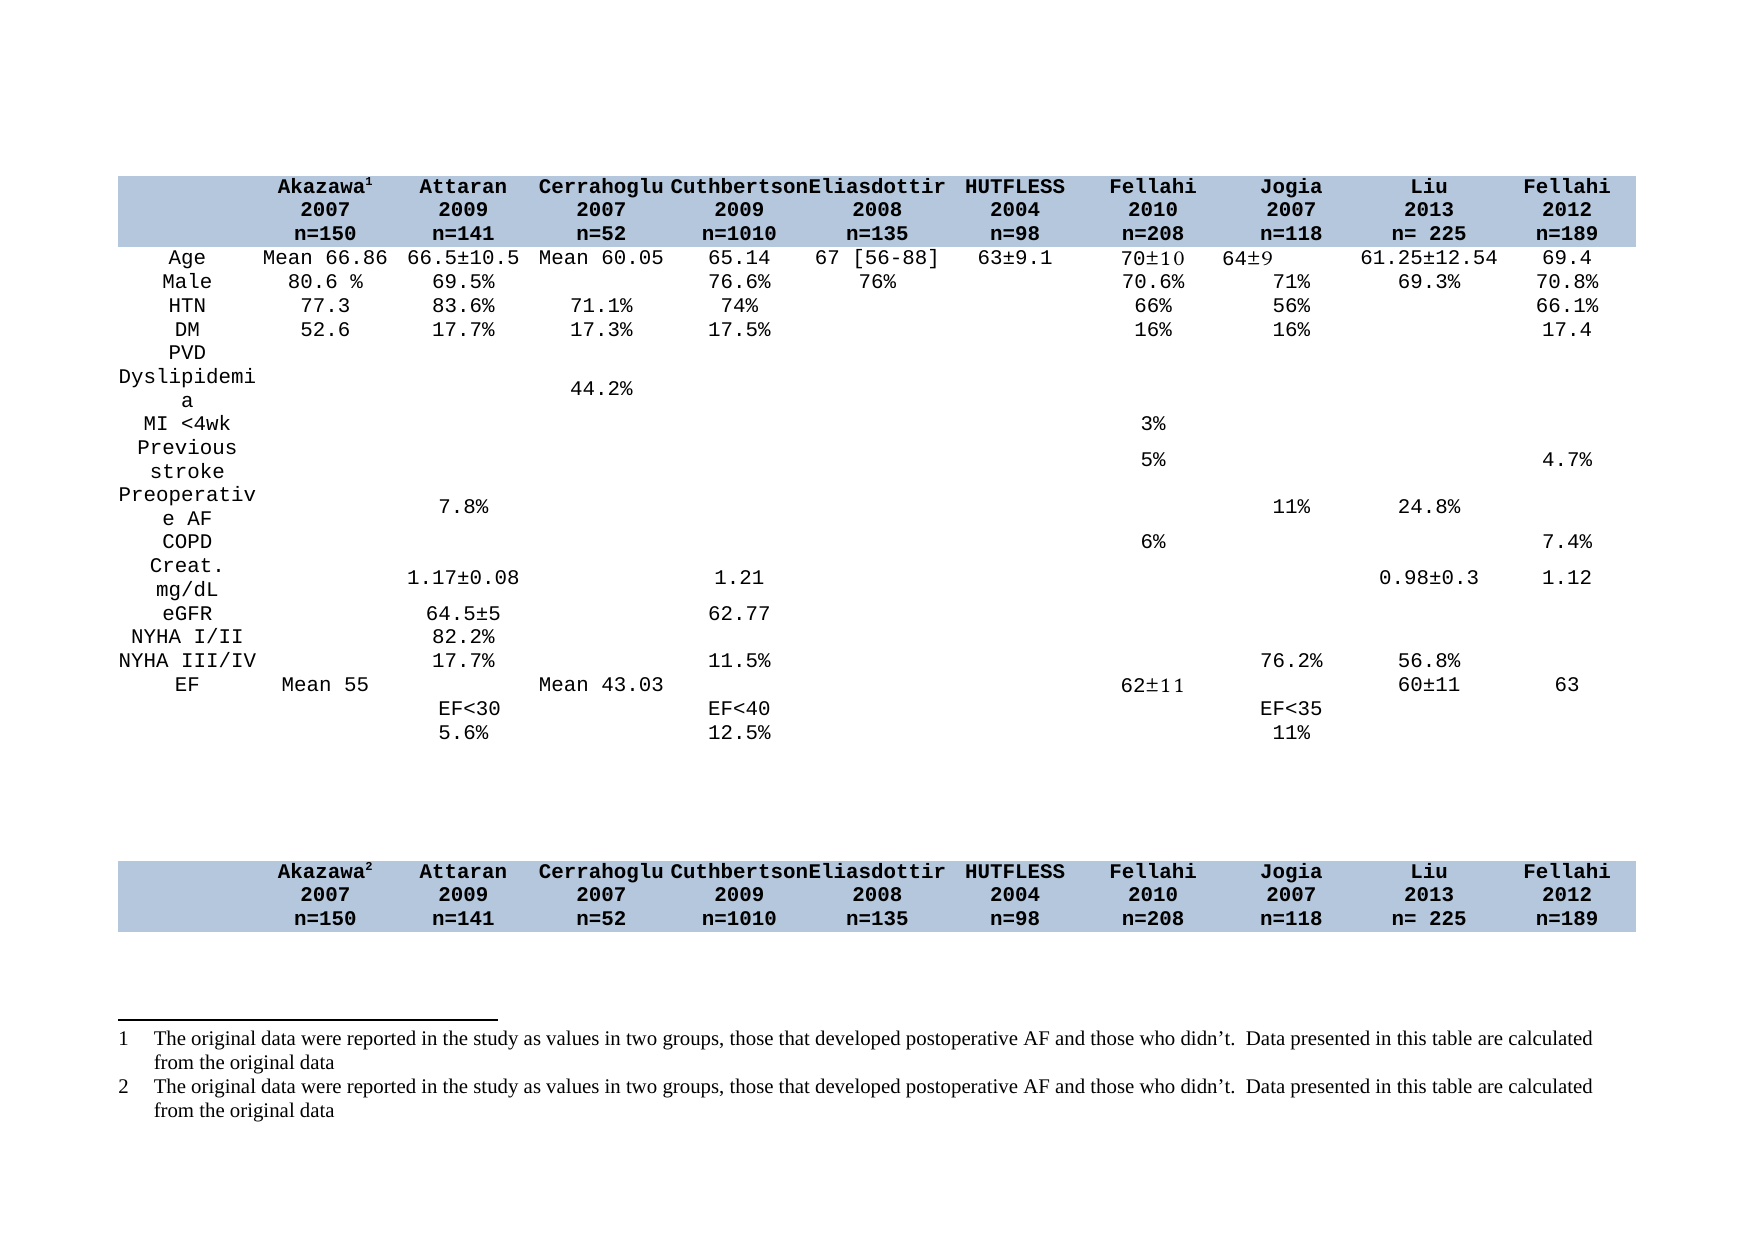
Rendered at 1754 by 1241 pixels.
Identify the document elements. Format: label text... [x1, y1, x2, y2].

table_cell 1.17±0.08 [394, 555, 532, 602]
table_header Eliasdottir 2008 n=135 [808, 176, 946, 247]
table_cell [1222, 674, 1360, 698]
table_header Cuthbertson 2009 n=1010 [670, 861, 808, 932]
table_cell [1498, 603, 1636, 626]
table_cell [808, 484, 946, 532]
table_cell Previous stroke [118, 437, 256, 484]
table_cell 61.25±12.54 [1360, 247, 1498, 271]
table_cell NYHA III/IV [118, 650, 256, 673]
table_cell Age [118, 247, 256, 271]
table_cell [1084, 603, 1222, 626]
table_cell [1498, 413, 1636, 437]
table_cell [670, 532, 808, 555]
table_header [118, 861, 256, 932]
table_cell [532, 555, 670, 602]
table_cell Creat. mg/dL [118, 555, 256, 602]
table_cell [1498, 366, 1636, 413]
table_cell [808, 650, 946, 673]
table_cell 69.5% [394, 271, 532, 295]
table_cell [256, 603, 394, 626]
table_cell [1498, 698, 1636, 746]
table_cell [1084, 484, 1222, 532]
table_cell [808, 295, 946, 319]
table_cell 76% [808, 271, 946, 295]
table_cell 5% [1084, 437, 1222, 484]
table_cell [1360, 603, 1498, 626]
table_cell [1084, 555, 1222, 602]
table_cell 65.14 [670, 247, 808, 271]
table_cell Male [118, 271, 256, 295]
table_cell EF<35 11% [1222, 698, 1360, 746]
table_cell 66.1% [1498, 295, 1636, 319]
table_header Eliasdottir 2008 n=135 [808, 861, 946, 932]
table_cell [670, 366, 808, 413]
table_cell [946, 674, 1084, 698]
table_cell [1360, 343, 1498, 366]
table_header Cerrahoglu 2007 n=52 [532, 861, 670, 932]
table_cell [946, 319, 1084, 342]
table_cell 6% [1084, 532, 1222, 555]
table_cell Mean 66.86 [256, 247, 394, 271]
table_cell [532, 437, 670, 484]
table_cell 1.12 [1498, 555, 1636, 602]
table_cell 64±9 [1222, 247, 1360, 271]
table_cell [1222, 626, 1360, 650]
table_cell 24.8% [1360, 484, 1498, 532]
table_cell 83.6% [394, 295, 532, 319]
table_cell 64.5±5 [394, 603, 532, 626]
table_cell 17.3% [532, 319, 670, 342]
table_cell [1360, 295, 1498, 319]
table_cell [256, 343, 394, 366]
table_cell 7.8% [394, 484, 532, 532]
table_cell 1.21 [670, 555, 808, 602]
table_cell [946, 437, 1084, 484]
table_cell MI <4wk [118, 413, 256, 437]
table_cell [1222, 413, 1360, 437]
table_cell 52.6 [256, 319, 394, 342]
table_cell [808, 319, 946, 342]
table_cell [946, 366, 1084, 413]
table_cell [1222, 555, 1360, 602]
table_cell [1222, 437, 1360, 484]
table_cell [808, 555, 946, 602]
table_cell HTN [118, 295, 256, 319]
table_cell 17.5% [670, 319, 808, 342]
table_cell 17.7% [394, 650, 532, 673]
table_cell [1084, 366, 1222, 413]
table_cell 62±11 [1084, 674, 1222, 698]
table_cell [1360, 413, 1498, 437]
table_cell 70.8% [1498, 271, 1636, 295]
table_cell [946, 626, 1084, 650]
table_header Attaran 2009 n=141 [394, 176, 532, 247]
table_cell 76.6% [670, 271, 808, 295]
table_cell 69.4 [1498, 247, 1636, 271]
table_header Fellahi 2010 n=208 [1084, 176, 1222, 247]
table_header Liu 2013 n= 225 [1360, 176, 1498, 247]
table_cell [808, 366, 946, 413]
table_cell [256, 532, 394, 555]
table_cell [394, 366, 532, 413]
table_cell [808, 603, 946, 626]
table_header Liu 2013 n= 225 [1360, 861, 1498, 932]
table_header HUTFLESS 2004 n=98 [946, 176, 1084, 247]
table_cell [808, 343, 946, 366]
table_cell [532, 532, 670, 555]
table_cell [946, 343, 1084, 366]
table_header Fellahi 2012 n=189 [1498, 861, 1636, 932]
table_cell [946, 413, 1084, 437]
table_cell 0.98±0.3 [1360, 555, 1498, 602]
table_cell PVD [118, 343, 256, 366]
table_cell 16% [1084, 319, 1222, 342]
table_header Akazawa 2007 n=150 [256, 861, 394, 932]
table_cell [946, 484, 1084, 532]
table_header Fellahi 2010 n=208 [1084, 861, 1222, 932]
table_cell 66.5±10.5 [394, 247, 532, 271]
table_cell 67 [56-88] [808, 247, 946, 271]
table_cell 3% [1084, 413, 1222, 437]
table_cell 71% [1222, 271, 1360, 295]
table_cell [670, 437, 808, 484]
table_cell [532, 698, 670, 746]
table_cell [670, 413, 808, 437]
table_cell 76.2% [1222, 650, 1360, 673]
table_header HUTFLESS 2004 n=98 [946, 861, 1084, 932]
table_cell [118, 698, 256, 746]
table_header Jogia 2007 n=118 [1222, 176, 1360, 247]
table_cell [808, 413, 946, 437]
table_cell [394, 413, 532, 437]
table_cell 16% [1222, 319, 1360, 342]
table_cell EF [118, 674, 256, 698]
table_cell [256, 413, 394, 437]
table_cell 4.7% [1498, 437, 1636, 484]
table_header Attaran 2009 n=141 [394, 861, 532, 932]
table_cell 74% [670, 295, 808, 319]
table_cell [256, 437, 394, 484]
table_cell [946, 650, 1084, 673]
table_cell EF<30 5.6% [394, 698, 532, 746]
table_cell [532, 603, 670, 626]
table_cell [256, 650, 394, 673]
table_cell [946, 295, 1084, 319]
table_cell Mean 43.03 [532, 674, 670, 698]
table_cell [1084, 626, 1222, 650]
table_cell 44.2% [532, 366, 670, 413]
table_cell [670, 343, 808, 366]
table_cell COPD [118, 532, 256, 555]
table_cell [256, 366, 394, 413]
table_cell [256, 698, 394, 746]
table_cell [532, 271, 670, 295]
table_cell 69.3% [1360, 271, 1498, 295]
table_cell [808, 626, 946, 650]
table_cell [394, 532, 532, 555]
table_cell [1360, 437, 1498, 484]
table_cell 82.2% [394, 626, 532, 650]
table_cell eGFR [118, 603, 256, 626]
table_cell Preoperative AF [118, 484, 256, 532]
table_cell EF<40 12.5% [670, 698, 808, 746]
table_cell [1222, 343, 1360, 366]
table_header Cuthbertson 2009 n=1010 [670, 176, 808, 247]
table_cell [1498, 650, 1636, 673]
table_cell [532, 650, 670, 673]
table_cell [532, 626, 670, 650]
table_cell [1360, 319, 1498, 342]
table_cell [1360, 626, 1498, 650]
table_cell 77.3 [256, 295, 394, 319]
table_cell [808, 698, 946, 746]
table_cell [946, 603, 1084, 626]
table_cell 63 [1498, 674, 1636, 698]
table_cell 11.5% [670, 650, 808, 673]
table_cell 11% [1222, 484, 1360, 532]
table_cell 71.1% [532, 295, 670, 319]
table_cell [670, 674, 808, 698]
table_header [118, 176, 256, 247]
table_cell 70±10 [1084, 247, 1222, 271]
table_cell [1360, 698, 1498, 746]
table_cell 70.6% [1084, 271, 1222, 295]
table_cell 60±11 [1360, 674, 1498, 698]
table_cell [532, 413, 670, 437]
table_cell [808, 532, 946, 555]
table_cell [1360, 366, 1498, 413]
table_cell Dyslipidemia [118, 366, 256, 413]
table_cell [256, 626, 394, 650]
table_cell [946, 555, 1084, 602]
table_cell 62.77 [670, 603, 808, 626]
table_cell [808, 437, 946, 484]
table_cell 56% [1222, 295, 1360, 319]
table_cell [946, 532, 1084, 555]
table_cell [532, 343, 670, 366]
table_cell 66% [1084, 295, 1222, 319]
table_cell [1084, 698, 1222, 746]
table_header Jogia 2007 n=118 [1222, 861, 1360, 932]
table_cell 56.8% [1360, 650, 1498, 673]
table_cell [1222, 366, 1360, 413]
table_cell [808, 674, 946, 698]
table_cell 17.4 [1498, 319, 1636, 342]
table_cell [394, 674, 532, 698]
table_cell [532, 484, 670, 532]
table_cell [1222, 532, 1360, 555]
table_cell [1084, 650, 1222, 673]
table_cell [1360, 532, 1498, 555]
table_header Cerrahoglu 2007 n=52 [532, 176, 670, 247]
table_cell [1498, 484, 1636, 532]
table_cell [1498, 343, 1636, 366]
table_cell [670, 626, 808, 650]
table_cell [946, 271, 1084, 295]
table_cell Mean 60.05 [532, 247, 670, 271]
table_cell 7.4% [1498, 532, 1636, 555]
table_cell Mean 55 [256, 674, 394, 698]
table_cell [256, 484, 394, 532]
table_cell [1222, 603, 1360, 626]
table_cell [256, 555, 394, 602]
table_cell [1084, 343, 1222, 366]
table_cell 63±9.1 [946, 247, 1084, 271]
table_header Akazawa 2007 n=150 [256, 176, 394, 247]
table_header Fellahi 2012 n=189 [1498, 176, 1636, 247]
table_cell [670, 484, 808, 532]
table_cell [1498, 626, 1636, 650]
table_cell DM [118, 319, 256, 342]
table_cell [394, 343, 532, 366]
table_cell 80.6 % [256, 271, 394, 295]
table_cell [394, 437, 532, 484]
table_cell [946, 698, 1084, 746]
table_cell 17.7% [394, 319, 532, 342]
table_cell NYHA I/II [118, 626, 256, 650]
